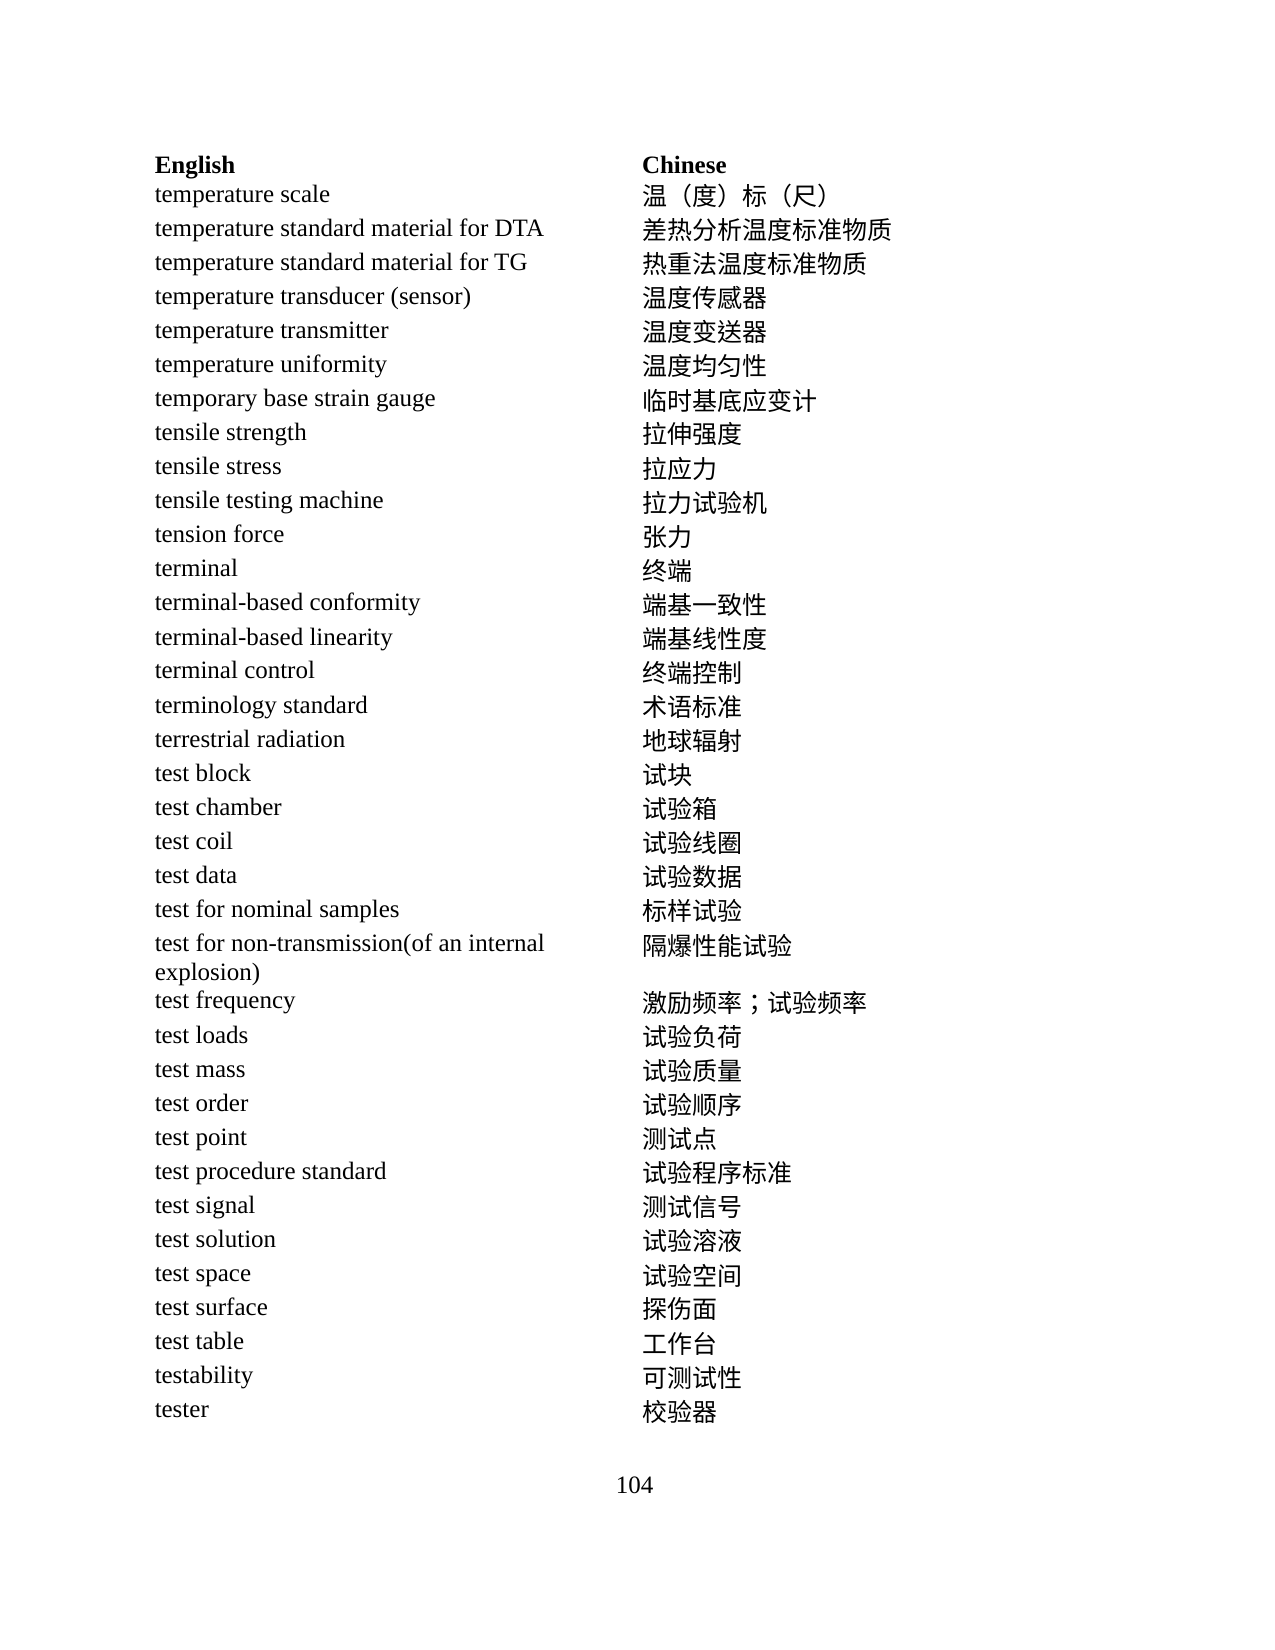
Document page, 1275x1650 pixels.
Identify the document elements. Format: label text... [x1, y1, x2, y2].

table_cell tensile strength [150, 417, 637, 451]
table_cell terminal-based conformity [150, 588, 637, 622]
table_cell test surface [150, 1292, 637, 1326]
table_cell testability [150, 1360, 637, 1394]
table_cell 试验负荷 [638, 1020, 1125, 1054]
table_cell test mass [150, 1054, 637, 1088]
table_cell test for nominal samples [150, 894, 637, 928]
table_cell 热重法温度标准物质 [638, 247, 1125, 281]
table_cell 隔爆性能试验 [638, 928, 1125, 986]
table_cell test procedure standard [150, 1156, 637, 1190]
table_cell test table [150, 1326, 637, 1360]
table_cell temperature transducer (sensor) [150, 281, 637, 315]
table_cell test point [150, 1122, 637, 1156]
table_cell test data [150, 860, 637, 894]
table_cell terminology standard [150, 690, 637, 724]
table_cell 试验质量 [638, 1054, 1125, 1088]
table_cell 端基线性度 [638, 622, 1125, 656]
table_cell test for non-transmission(of an internal explosion) [150, 928, 637, 986]
table_cell 地球辐射 [638, 724, 1125, 758]
table_cell terrestrial radiation [150, 724, 637, 758]
table_cell 端基一致性 [638, 588, 1125, 622]
table_cell 张力 [638, 519, 1125, 553]
table_cell 试验顺序 [638, 1088, 1125, 1122]
table_cell terminal-based linearity [150, 622, 637, 656]
table_cell test signal [150, 1190, 637, 1224]
table_cell 拉力试验机 [638, 485, 1125, 519]
table_cell temperature uniformity [150, 349, 637, 383]
table_cell 术语标准 [638, 690, 1125, 724]
table_cell temperature standard material for TG [150, 247, 637, 281]
table_cell 试验箱 [638, 792, 1125, 826]
table_cell temperature standard material for DTA [150, 213, 637, 247]
table_cell 温度传感器 [638, 281, 1125, 315]
table_cell temperature scale [150, 179, 637, 213]
table_cell terminal [150, 554, 637, 587]
table_cell 标样试验 [638, 894, 1125, 928]
table_cell 终端 [638, 554, 1125, 587]
table_cell 温（度）标（尺） [638, 179, 1125, 213]
table_cell temperature transmitter [150, 315, 637, 349]
table_cell 温度均匀性 [638, 349, 1125, 383]
table_cell 试验溶液 [638, 1224, 1125, 1258]
table_cell test order [150, 1088, 637, 1122]
table_cell test space [150, 1258, 637, 1292]
table_cell test solution [150, 1224, 637, 1258]
table_cell 拉应力 [638, 451, 1125, 485]
table_cell 校验器 [638, 1394, 1125, 1428]
table_cell 拉伸强度 [638, 417, 1125, 451]
table_cell test frequency [150, 986, 637, 1020]
table_cell test loads [150, 1020, 637, 1054]
table_header Chinese [638, 150, 1125, 179]
table_cell 试验数据 [638, 860, 1125, 894]
table_header English [150, 150, 637, 179]
table_cell 试验线圈 [638, 826, 1125, 860]
table_cell 试验程序标准 [638, 1156, 1125, 1190]
table_cell terminal control [150, 656, 637, 690]
table_cell 工作台 [638, 1326, 1125, 1360]
table_cell temporary base strain gauge [150, 383, 637, 417]
table_cell tester [150, 1394, 637, 1428]
table_cell 可测试性 [638, 1360, 1125, 1394]
table_cell 临时基底应变计 [638, 383, 1125, 417]
table_cell 试块 [638, 758, 1125, 792]
table_cell test coil [150, 826, 637, 860]
table_cell tension force [150, 519, 637, 553]
table_cell 终端控制 [638, 656, 1125, 690]
table_cell 温度变送器 [638, 315, 1125, 349]
table_cell 测试点 [638, 1122, 1125, 1156]
table_cell tensile stress [150, 451, 637, 485]
table_cell test block [150, 758, 637, 792]
table_cell test chamber [150, 792, 637, 826]
table_cell tensile testing machine [150, 485, 637, 519]
table_cell 激励频率；试验频率 [638, 986, 1125, 1020]
table_cell 探伤面 [638, 1292, 1125, 1326]
table_cell 试验空间 [638, 1258, 1125, 1292]
table_cell 差热分析温度标准物质 [638, 213, 1125, 247]
table_cell 测试信号 [638, 1190, 1125, 1224]
